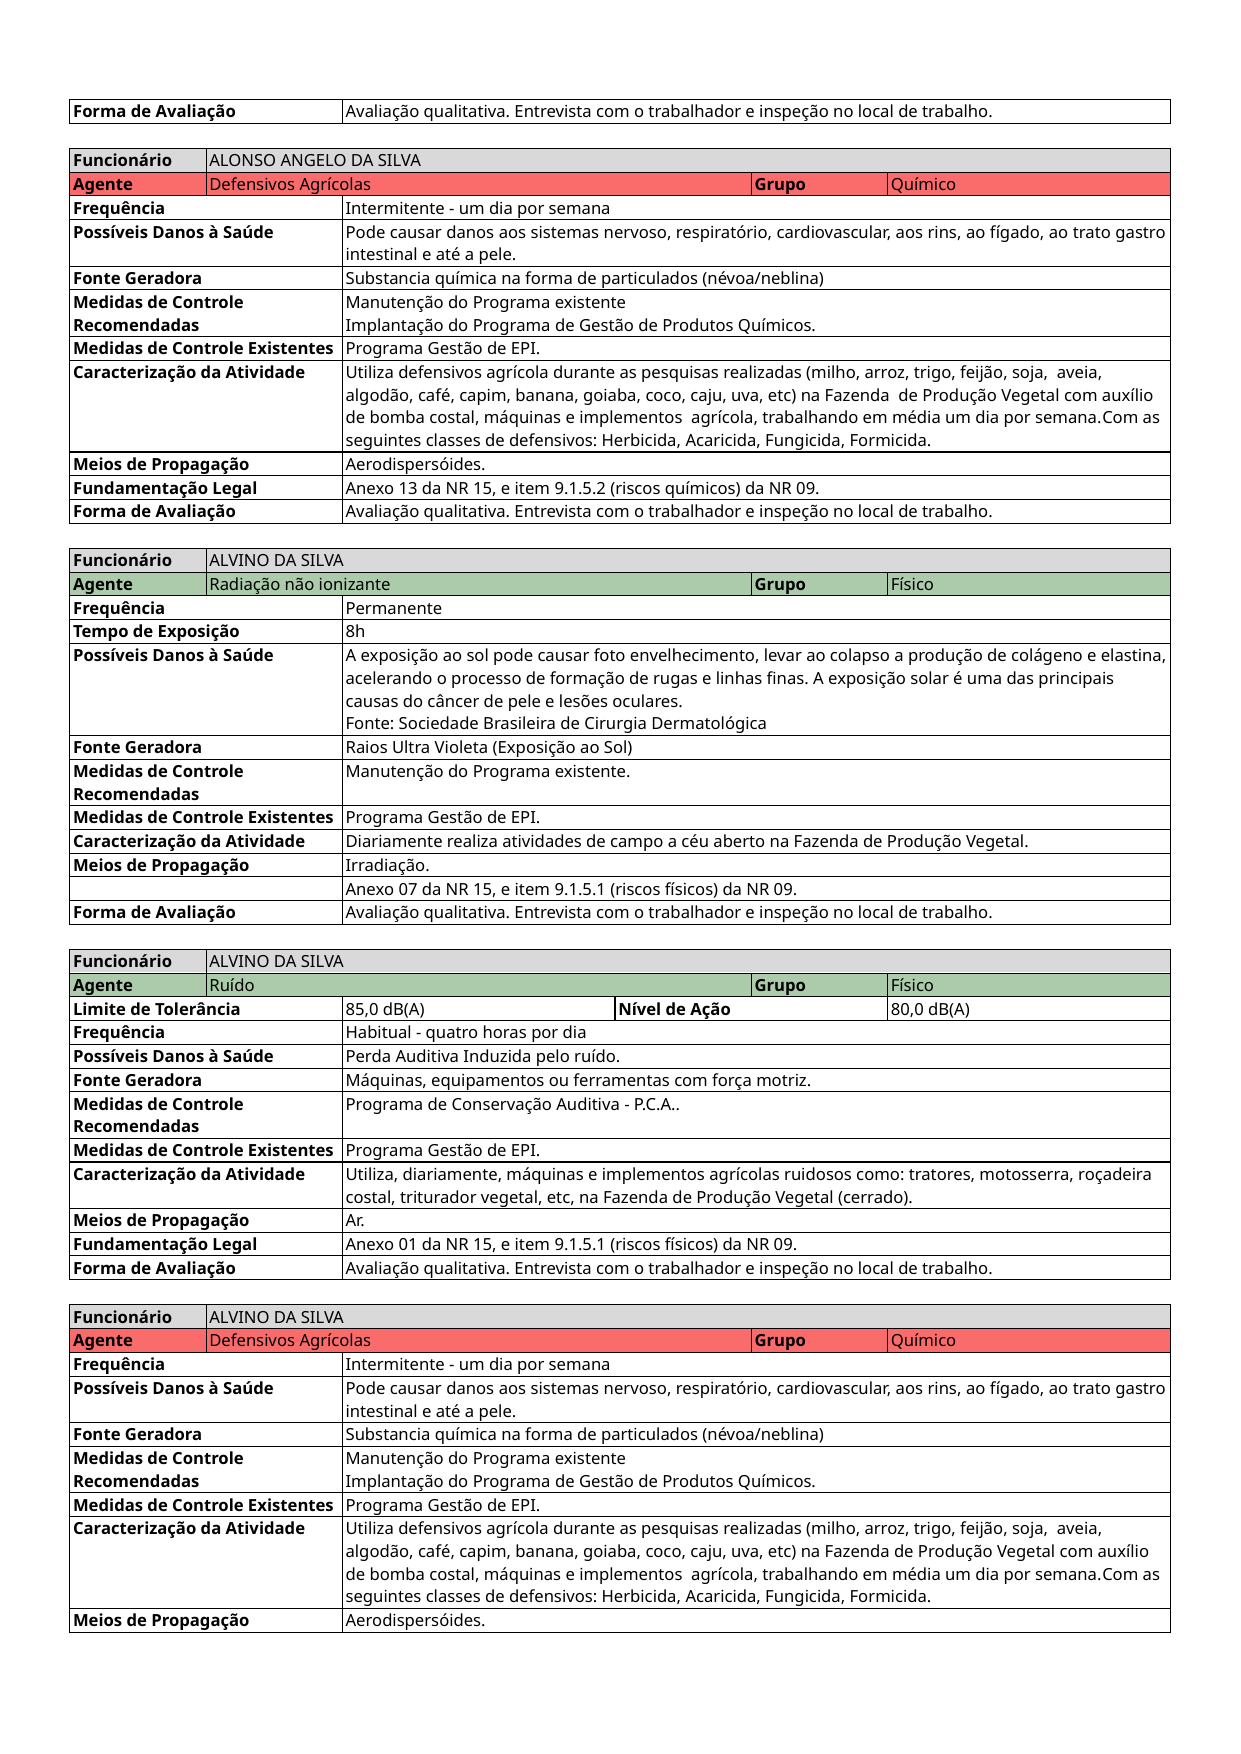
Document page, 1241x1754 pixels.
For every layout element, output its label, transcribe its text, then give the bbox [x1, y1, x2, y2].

table_cell Agente [70, 173, 206, 195]
table_header ALONSO ANGELO DA SILVA [207, 149, 1170, 172]
table_cell Substancia química na forma de particulados (névoa/neblina) [343, 267, 1170, 289]
table_cell Fonte Geradora [70, 1069, 342, 1091]
table_cell Diariamente realiza atividades de campo a céu aberto na Fazenda de Produção Vegetal. [343, 830, 1170, 852]
table_cell Perda Auditiva Induzida pelo ruído. [343, 1045, 1170, 1067]
table_header Funcionário [70, 1305, 206, 1328]
table_cell 8h [343, 620, 1170, 643]
table_header ALVINO DA SILVA [207, 1305, 1170, 1328]
table_cell Pode causar danos aos sistemas nervoso, respiratório, cardiovascular, aos rins, ao fígado, ao trato gastro intestinal e até a pele. [343, 220, 1170, 266]
table_cell Grupo [752, 173, 887, 195]
table_cell Intermitente - um dia por semana [343, 196, 1170, 219]
table_cell Defensivos Agrícolas [207, 173, 751, 195]
table_cell Avaliação qualitativa. Entrevista com o trabalhador e inspeção no local de trabalho. [343, 100, 1170, 123]
table_cell Avaliação qualitativa. Entrevista com o trabalhador e inspeção no local de trabalho. [343, 1256, 1170, 1279]
table_cell Tempo de Exposição [70, 620, 342, 643]
table_cell Medidas de Controle Existentes [70, 806, 342, 829]
table_header ALVINO DA SILVA [207, 549, 1170, 572]
table_cell Meios de Propagação [70, 453, 342, 475]
table_cell Defensivos Agrícolas [207, 1329, 751, 1352]
table_cell Grupo [752, 573, 887, 595]
table_cell Medidas de Controle Recomendadas [70, 1092, 342, 1138]
table_header Funcionário [70, 950, 206, 972]
table_cell Medidas de Controle Recomendadas [70, 290, 342, 336]
table_cell Limite de Tolerância [70, 997, 342, 1020]
table_cell Avaliação qualitativa. Entrevista com o trabalhador e inspeção no local de trabalho. [343, 901, 1170, 924]
table_cell Frequência [70, 1021, 342, 1044]
table_cell Utiliza defensivos agrícola durante as pesquisas realizadas (milho, arroz, trigo, feijão, soja, aveia, algodão, café, capim, banana, goiaba, coco, caju, uva, etc) na Fazenda de Produção Vegetal com auxílio de bomba costal, máquinas e implementos agrícola, trabalhando em média um dia por semana.Com as seguintes classes de defensivos: Herbicida, Acaricida, Fungicida, Formicida. [343, 361, 1170, 451]
table_cell Programa Gestão de EPI. [343, 1493, 1170, 1516]
table_header Funcionário [70, 149, 206, 172]
table_cell Caracterização da Atividade [70, 830, 342, 852]
table_cell Fonte Geradora [70, 1423, 342, 1446]
table_cell Forma de Avaliação [70, 1256, 342, 1279]
table_cell Agente [70, 573, 206, 595]
table_cell Químico [888, 1329, 1170, 1352]
table_cell A exposição ao sol pode causar foto envelhecimento, levar ao colapso a produção de colágeno e elastina, acelerando o processo de formação de rugas e linhas finas. A exposição solar é uma das principais causas do câncer de pele e lesões oculares. Fonte: Sociedade Brasileira de Cirurgia Dermatológica [343, 644, 1170, 735]
table_cell Manutenção do Programa existente. [343, 760, 1170, 805]
table_cell Ruído [207, 974, 751, 996]
table_cell Frequência [70, 1353, 342, 1376]
table_header ALVINO DA SILVA [207, 950, 1170, 972]
table_cell Manutenção do Programa existente Implantação do Programa de Gestão de Produtos Químicos. [343, 1447, 1170, 1492]
table_cell Frequência [70, 196, 342, 219]
table_cell Caracterização da Atividade [70, 1517, 342, 1608]
table_cell Grupo [752, 1329, 887, 1352]
table_cell Utiliza defensivos agrícola durante as pesquisas realizadas (milho, arroz, trigo, feijão, soja, aveia, algodão, café, capim, banana, goiaba, coco, caju, uva, etc) na Fazenda de Produção Vegetal com auxílio de bomba costal, máquinas e implementos agrícola, trabalhando em média um dia por semana.Com as seguintes classes de defensivos: Herbicida, Acaricida, Fungicida, Formicida. [343, 1517, 1170, 1608]
table_cell Substancia química na forma de particulados (névoa/neblina) [343, 1423, 1170, 1446]
table_cell Nível de Ação [616, 997, 887, 1020]
table_cell Manutenção do Programa existente Implantação do Programa de Gestão de Produtos Químicos. [343, 290, 1170, 336]
table_cell Meios de Propagação [70, 1609, 342, 1632]
table_cell Aerodispersóides. [343, 1609, 1170, 1632]
table_cell Meios de Propagação [70, 1209, 342, 1232]
table_cell Medidas de Controle Existentes [70, 337, 342, 359]
table_cell Físico [888, 573, 1170, 595]
table_cell Programa Gestão de EPI. [343, 337, 1170, 359]
table_cell Meios de Propagação [70, 854, 342, 876]
table_cell Avaliação qualitativa. Entrevista com o trabalhador e inspeção no local de trabalho. [343, 500, 1170, 523]
table_cell 80,0 dB(A) [888, 997, 1170, 1020]
table_cell Medidas de Controle Recomendadas [70, 760, 342, 805]
table_cell Possíveis Danos à Saúde [70, 220, 342, 266]
table_cell [70, 877, 342, 900]
table_header Funcionário [70, 549, 206, 572]
table_cell Fundamentação Legal [70, 476, 342, 499]
table_cell 85,0 dB(A) [343, 997, 614, 1020]
table_cell Medidas de Controle Existentes [70, 1139, 342, 1161]
table_cell Caracterização da Atividade [70, 1163, 342, 1208]
table_cell Forma de Avaliação [70, 901, 342, 924]
table_cell Programa Gestão de EPI. [343, 806, 1170, 829]
table_cell Possíveis Danos à Saúde [70, 1045, 342, 1067]
table_cell Caracterização da Atividade [70, 361, 342, 451]
table_cell Forma de Avaliação [70, 100, 342, 123]
table_cell Fonte Geradora [70, 267, 342, 289]
table_cell Anexo 13 da NR 15, e item 9.1.5.2 (riscos químicos) da NR 09. [343, 476, 1170, 499]
table_cell Fundamentação Legal [70, 1233, 342, 1255]
table_cell Forma de Avaliação [70, 500, 342, 523]
table_cell Grupo [752, 974, 887, 996]
table_cell Irradiação. [343, 854, 1170, 876]
table_cell Anexo 07 da NR 15, e item 9.1.5.1 (riscos físicos) da NR 09. [343, 877, 1170, 900]
table_cell Ar. [343, 1209, 1170, 1232]
table_cell Físico [888, 974, 1170, 996]
table_cell Agente [70, 1329, 206, 1352]
table_cell Intermitente - um dia por semana [343, 1353, 1170, 1376]
table_cell Utiliza, diariamente, máquinas e implementos agrícolas ruidosos como: tratores, motosserra, roçadeira costal, triturador vegetal, etc, na Fazenda de Produção Vegetal (cerrado). [343, 1163, 1170, 1208]
table_cell Anexo 01 da NR 15, e item 9.1.5.1 (riscos físicos) da NR 09. [343, 1233, 1170, 1255]
table_cell Medidas de Controle Recomendadas [70, 1447, 342, 1492]
table_cell Fonte Geradora [70, 736, 342, 758]
table_cell Agente [70, 974, 206, 996]
table_cell Máquinas, equipamentos ou ferramentas com força motriz. [343, 1069, 1170, 1091]
table_cell Possíveis Danos à Saúde [70, 1377, 342, 1422]
table_cell Frequência [70, 596, 342, 619]
table_cell Programa de Conservação Auditiva - P.C.A.. [343, 1092, 1170, 1138]
table_cell Químico [888, 173, 1170, 195]
table_cell Raios Ultra Violeta (Exposição ao Sol) [343, 736, 1170, 758]
table_cell Habitual - quatro horas por dia [343, 1021, 1170, 1044]
table_cell Possíveis Danos à Saúde [70, 644, 342, 735]
table_cell Pode causar danos aos sistemas nervoso, respiratório, cardiovascular, aos rins, ao fígado, ao trato gastro intestinal e até a pele. [343, 1377, 1170, 1422]
table_cell Radiação não ionizante [207, 573, 751, 595]
table_cell Medidas de Controle Existentes [70, 1493, 342, 1516]
table_cell Programa Gestão de EPI. [343, 1139, 1170, 1161]
table_cell Aerodispersóides. [343, 453, 1170, 475]
table_cell Permanente [343, 596, 1170, 619]
